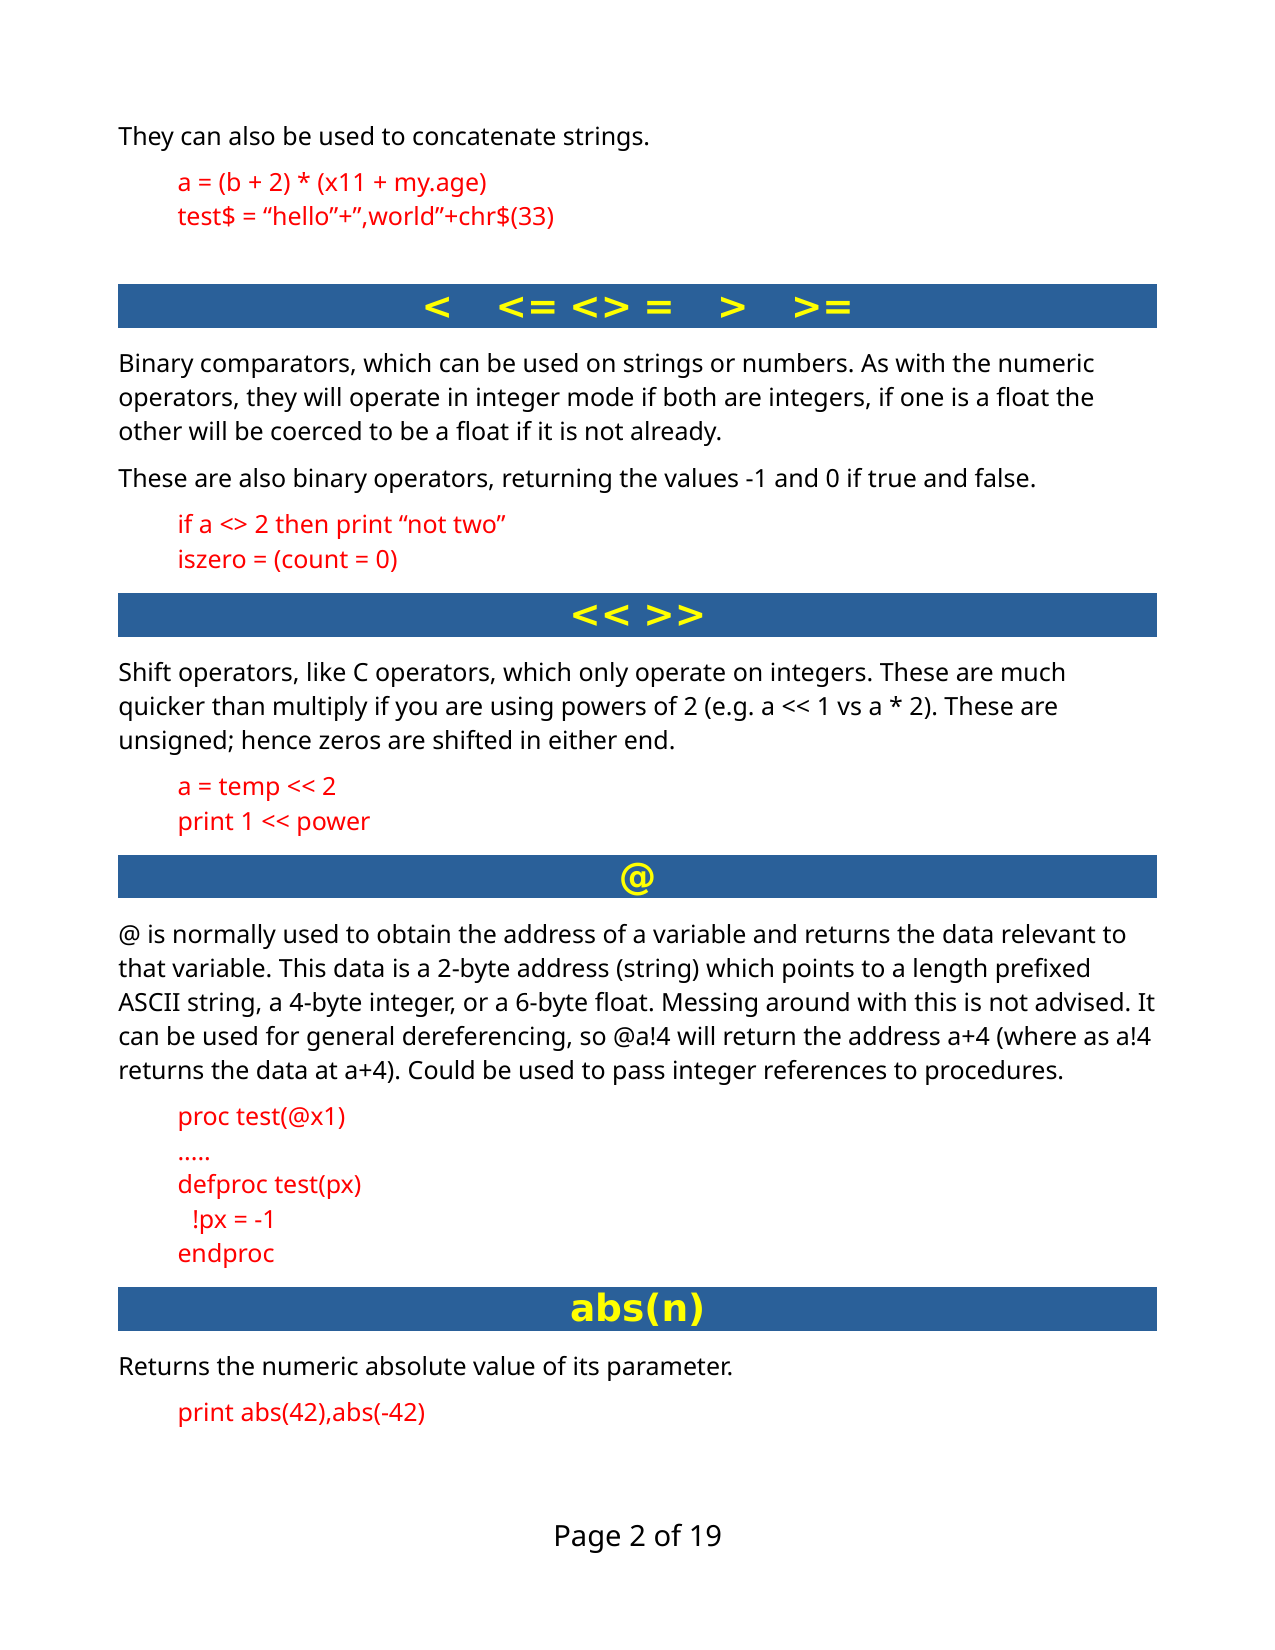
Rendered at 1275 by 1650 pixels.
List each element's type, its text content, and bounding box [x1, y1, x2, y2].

text endproc [177, 1235, 1157, 1269]
text @ is normally used to obtain the address of a variable and returns the data relevant to that variable. This data is a 2-byte address (string) which points to a length prefixed ASCII string, a 4-byte integer, or a 6-byte float. Messing around with this is not advised. It can be used for general dereferencing, so @a!4 will return the address a+4 (where as a!4 returns the data at a+4). Could be used to pass integer references to procedures. [118, 916, 1157, 1087]
text Binary comparators, which can be used on strings or numbers. As with the numeric operators, they will operate in integer mode if both are integers, if one is a float the other will be coerced to be a float if it is not already. [118, 346, 1157, 448]
text iszero = (count = 0) [177, 541, 1157, 575]
text test$ = “hello”+”,world”+chr$(33) [177, 199, 1157, 233]
text defproc test(px) [177, 1167, 1157, 1201]
text print 1 << power [177, 803, 1157, 837]
text These are also binary operators, returning the values -1 and 0 if true and false. [118, 461, 1157, 495]
text Returns the numeric absolute value of its parameter. [118, 1348, 1157, 1382]
text if a <> 2 then print “not two” [177, 507, 1157, 541]
text print abs(42),abs(-42) [177, 1395, 1157, 1429]
text They can also be used to concatenate strings. [118, 118, 1157, 152]
subtitle << >> [118, 593, 1157, 637]
text Shift operators, like C operators, which only operate on integers. These are much quicker than multiply if you are using powers of 2 (e.g. a << 1 vs a * 2). These are unsigned; hence zeros are shifted in either end. [118, 654, 1157, 757]
text !px = -1 [177, 1201, 1157, 1235]
subtitle < <= <> = > >= [118, 284, 1157, 328]
subtitle abs(n) [118, 1287, 1157, 1331]
text ..... [177, 1133, 1157, 1167]
text a = (b + 2) * (x11 + my.age) [177, 165, 1157, 199]
text a = temp << 2 [177, 769, 1157, 803]
subtitle @ [118, 855, 1157, 898]
text proc test(@x1) [177, 1099, 1157, 1133]
